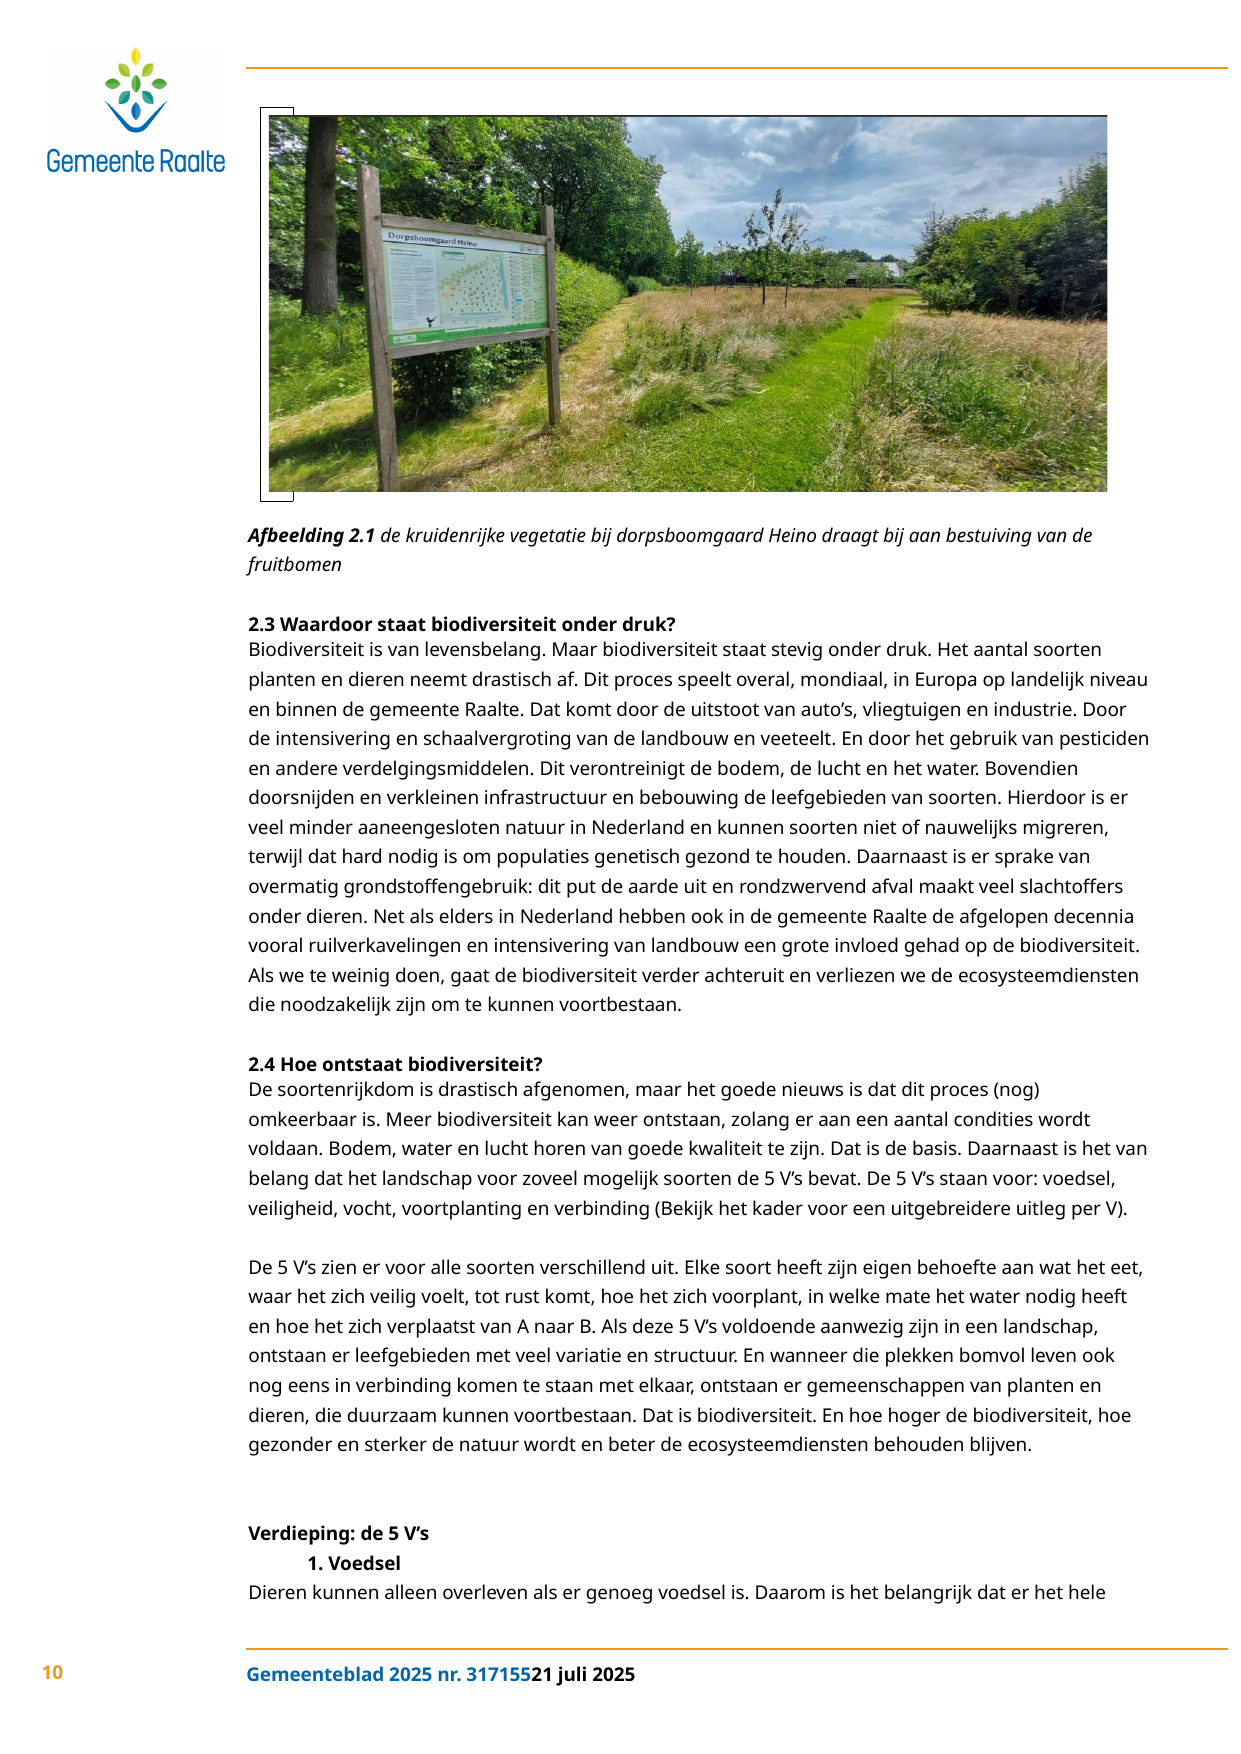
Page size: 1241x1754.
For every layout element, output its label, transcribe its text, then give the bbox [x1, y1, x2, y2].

text De soortenrijkdom is drastisch afgenomen, maar het goede nieuws is dat dit proces (nog) omkeerbaar is. Meer biodiversiteit kan weer ontstaan, zolang er aan een aantal condities wordt voldaan. Bodem, water en lucht horen van goede kwaliteit te zijn. Dat is de basis. Daarnaast is het van belang dat het landschap voor zoveel mogelijk soorten de 5 V’s bevat. De 5 V’s staan voor: voedsel, veiligheid, vocht, voortplanting en verbinding (Bekijk het kader voor een uitgebreidere uitleg per V). [248, 1076, 1152, 1221]
text Biodiversiteit is van levensbelang. Maar biodiversiteit staat stevig onder druk. Het aantal soorten planten en dieren neemt drastisch af. Dit proces speelt overal, mondiaal, in Europa op landelijk niveau en binnen de gemeente Raalte. Dat komt door de uitstoot van auto’s, vliegtuigen en industrie. Door de intensivering en schaalvergroting van de landbouw en veeteelt. En door het gebruik van pesticiden en andere verdelgingsmiddelen. Dit verontreinigt de bodem, de lucht en het water. Bovendien doorsnijden en verkleinen infrastructuur en bebouwing de leefgebieden van soorten. Hierdoor is er veel minder aaneengesloten natuur in Nederland en kunnen soorten niet of nauwelijks migreren, terwijl dat hard nodig is om populaties genetisch gezond te houden. Daarnaast is er sprake van overmatig grondstoffengebruik: dit put de aarde uit en rondzwervend afval maakt veel slachtoffers onder dieren. Net als elders in Nederland hebben ook in de gemeente Raalte de afgelopen decennia vooral ruilverkavelingen en intensivering van landbouw een grote invloed gehad op de biodiversiteit. Als we te weinig doen, gaat de biodiversiteit verder achteruit en verliezen we de ecosysteemdiensten die noodzakelijk zijn om te kunnen voortbestaan. [248, 637, 1152, 1017]
picture [268, 115, 1108, 492]
text Afbeelding 2.1 de kruidenrijke vegetatie bij dorpsboomgaard Heino draagt bij aan bestuiving van de fruitbomen [248, 522, 1152, 577]
picture [41, 47, 231, 172]
table_header Verdieping: de 5 V’s 1. Voedsel Dieren kunnen alleen overleven als er genoeg voedsel is. Daarom is het belangrijk dat er het hele [248, 1520, 1152, 1605]
text De 5 V’s zien er voor alle soorten verschillend uit. Elke soort heeft zijn eigen behoefte aan wat het eet, waar het zich veilig voelt, tot rust komt, hoe het zich voorplant, in welke mate het water nodig heeft en hoe het zich verplaatst van A naar B. Als deze 5 V’s voldoende aanwezig zijn in een landschap, ontstaan er leefgebieden met veel variatie en structuur. En wanneer die plekken bomvol leven ook nog eens in verbinding komen te staan met elkaar, ontstaan er gemeenschappen van planten en dieren, die duurzaam kunnen voortbestaan. Dat is biodiversiteit. En hoe hoger de biodiversiteit, hoe gezonder en sterker de natuur wordt en beter de ecosysteemdiensten behouden blijven. [248, 1254, 1152, 1457]
text 2.3 Waardoor staat biodiversiteit onder druk? [248, 611, 1152, 637]
text 2.4 Hoe ontstaat biodiversiteit? [248, 1051, 1152, 1076]
